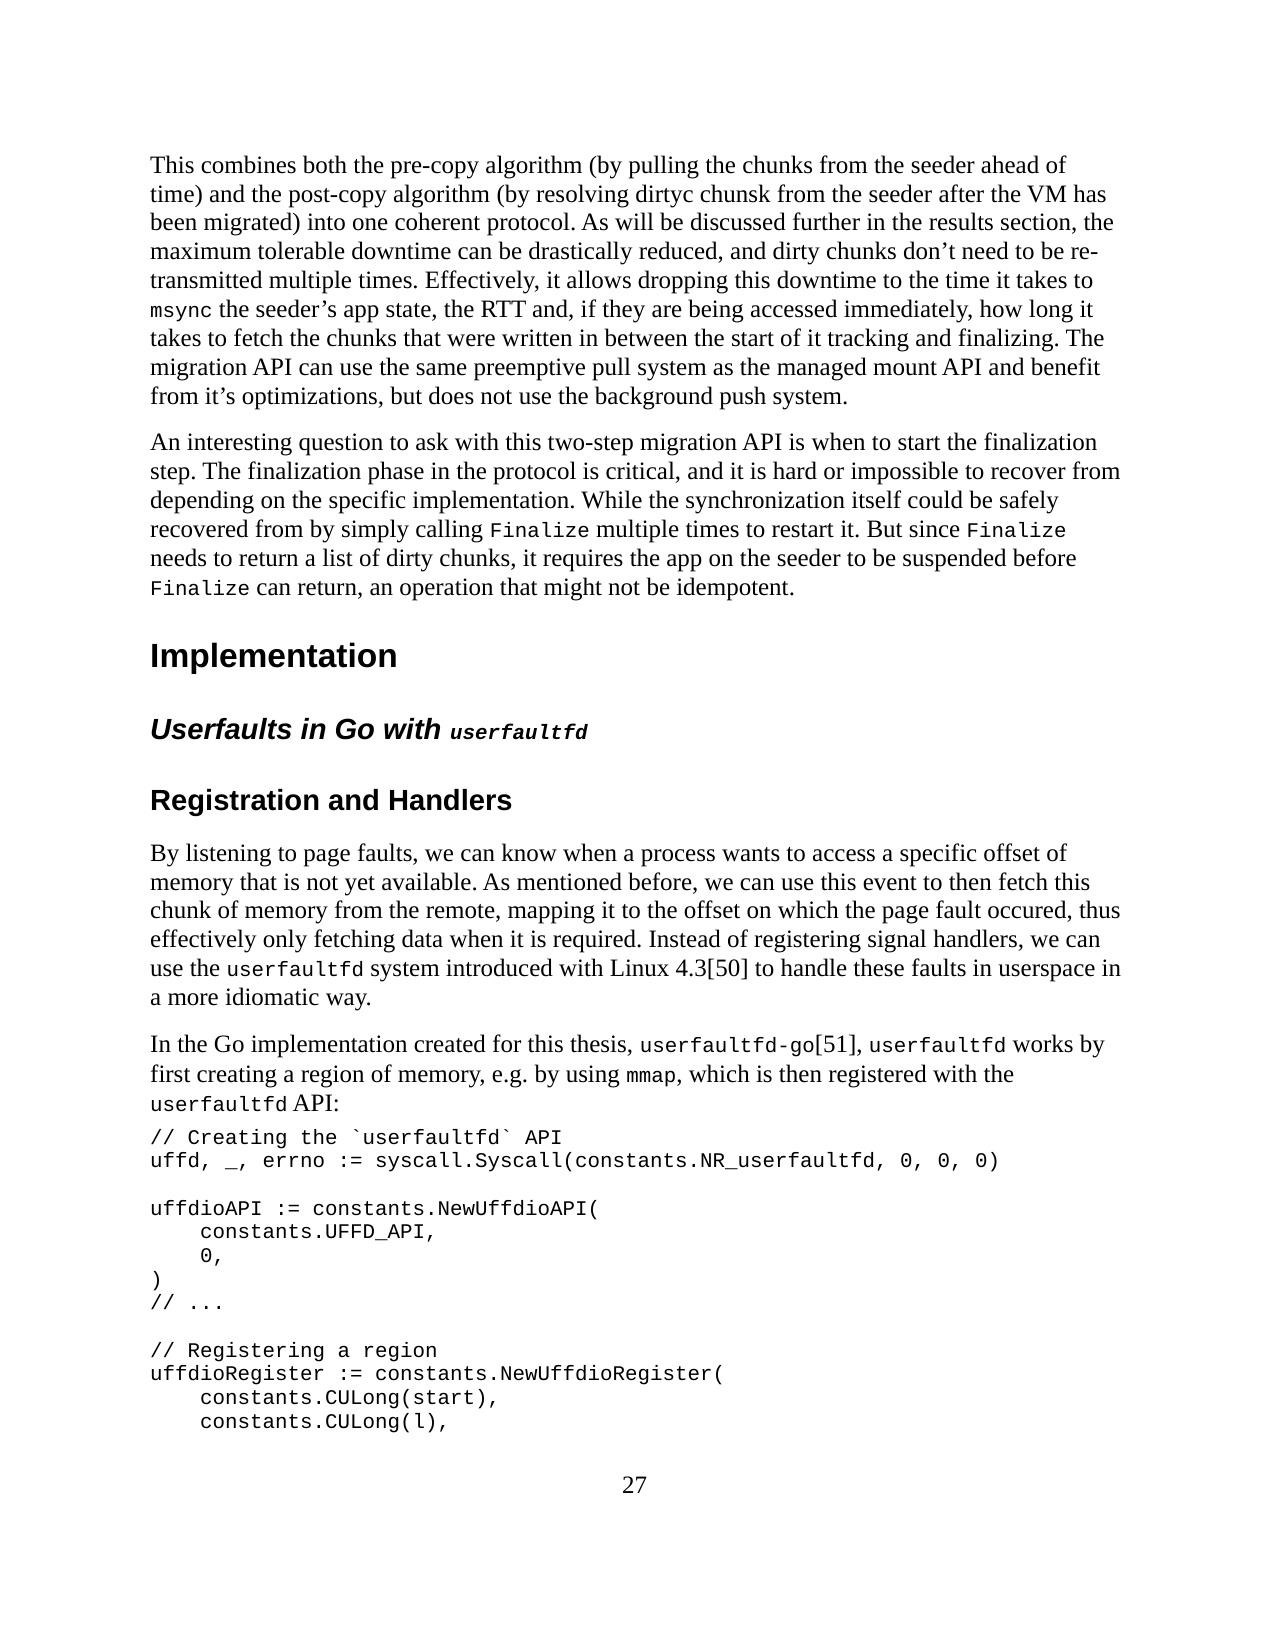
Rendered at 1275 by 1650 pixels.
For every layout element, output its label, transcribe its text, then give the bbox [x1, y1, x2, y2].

text ) [150, 1269, 1125, 1292]
text uffd, _, errno := syscall.Syscall(constants.NR_userfaultfd, 0, 0, 0) [150, 1151, 1125, 1174]
text In the Go implementation created for this thesis, userfaultfd-go[51], userfaultfd works by first creating a region of memory, e.g. by using mmap, which is then registered with the userfaultfd API: [150, 1029, 1125, 1118]
subtitle Implementation [150, 636, 1125, 674]
text uffdioAPI := constants.NewUffdioAPI( [150, 1198, 1125, 1221]
text By listening to page faults, we can know when a process wants to access a specific offset of memory that is not yet available. As mentioned before, we can use this event to then fetch this chunk of memory from the remote, mapping it to the offset on which the page fault occured, thus effectively only fetching data when it is required. Instead of registering signal handlers, we can use the userfaultfd system introduced with Linux 4.3[50] to handle these faults in userspace in a more idiomatic way. [150, 838, 1125, 1011]
text constants.CULong(l), [150, 1411, 1125, 1434]
subtitle Registration and Handlers [150, 783, 1125, 816]
subtitle Userfaults in Go with userfaultfd [150, 712, 1125, 745]
text constants.UFFD_API, [150, 1221, 1125, 1245]
text uffdioRegister := constants.NewUffdioRegister( [150, 1363, 1125, 1387]
text An interesting question to ask with this two-step migration API is when to start the finalization step. The finalization phase in the protocol is critical, and it is hard or impossible to recover from depending on the specific implementation. While the synchronization itself could be safely recovered from by simply calling Finalize multiple times to restart it. But since Finalize needs to return a list of dirty chunks, it requires the app on the seeder to be suspended before Finalize can return, an operation that might not be idempotent. [150, 427, 1125, 602]
text This combines both the pre-copy algorithm (by pulling the chunks from the seeder ahead of time) and the post-copy algorithm (by resolving dirtyc chunsk from the seeder after the VM has been migrated) into one coherent protocol. As will be discussed further in the results section, the maximum tolerable downtime can be drastically reduced, and dirty chunks don’t need to be re-transmitted multiple times. Effectively, it allows dropping this downtime to the time it takes to msync the seeder’s app state, the RTT and, if they are being accessed immediately, how long it takes to fetch the chunks that were written in between the start of it tracking and finalizing. The migration API can use the same preemptive pull system as the managed mount API and benefit from it’s optimizations, but does not use the background push system. [150, 150, 1125, 409]
text constants.CULong(start), [150, 1387, 1125, 1411]
text 0, [150, 1245, 1125, 1269]
text // Registering a region [150, 1340, 1125, 1363]
text // ... [150, 1292, 1125, 1316]
text // Creating the `userfaultfd` API [150, 1127, 1125, 1151]
